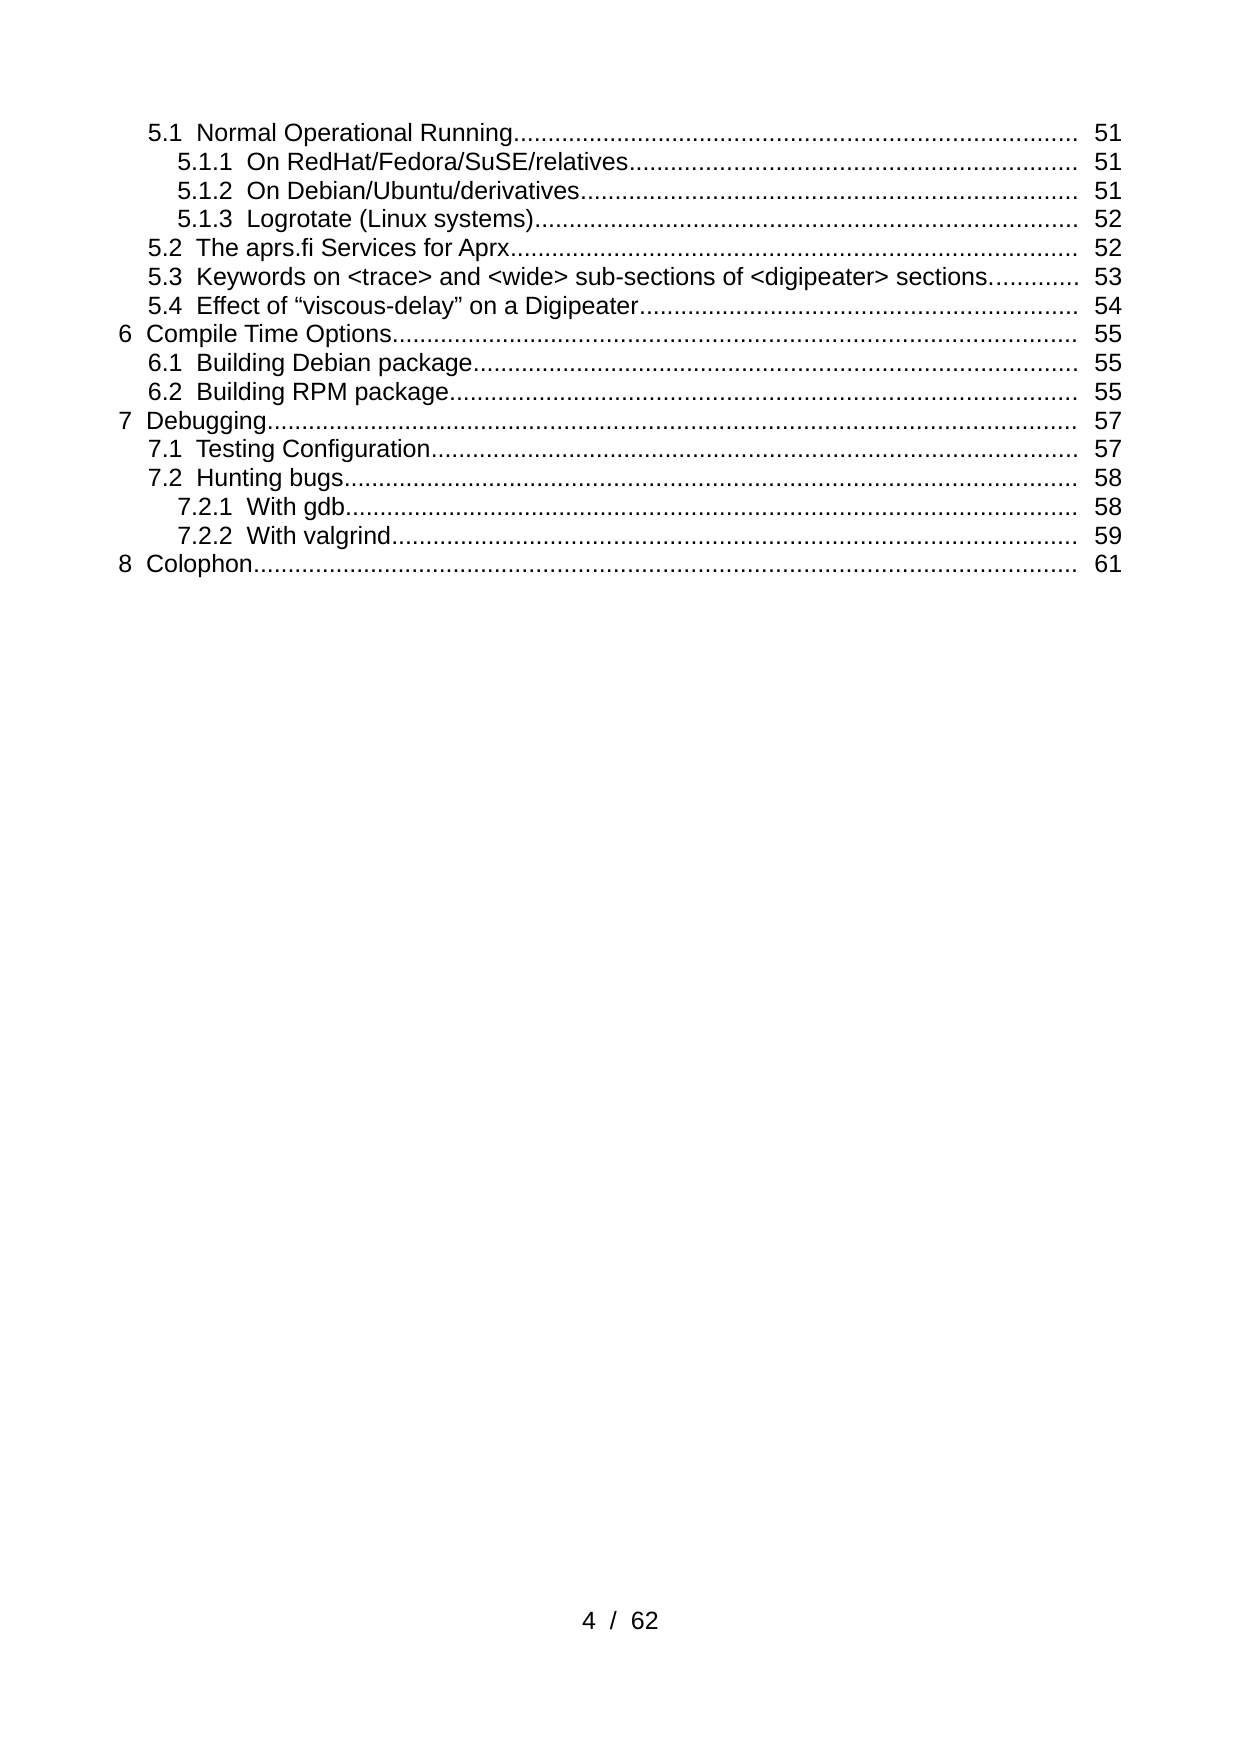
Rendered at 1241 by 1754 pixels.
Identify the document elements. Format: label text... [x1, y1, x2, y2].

text 5.1.1 On RedHat/Fedora/SuSE/relatives 51 [177, 147, 1122, 176]
text 7.2 Hunting bugs 58 [148, 463, 1122, 492]
text 5.1 Normal Operational Running 51 [148, 118, 1122, 147]
text 5.3 Keywords on <trace> and <wide> sub-sections of <digipeater> sections. 53 [148, 262, 1122, 291]
text 5.2 The aprs.fi Services for Aprx 52 [148, 233, 1122, 262]
text 6 Compile Time Options 55 [118, 319, 1122, 348]
text 6.2 Building RPM package 55 [148, 377, 1122, 406]
text 6.1 Building Debian package 55 [148, 348, 1122, 377]
text 7.2.2 With valgrind 59 [177, 521, 1122, 549]
text 5.4 Effect of “viscous-delay” on a Digipeater 54 [148, 291, 1122, 319]
text 5.1.3 Logrotate (Linux systems) 52 [177, 204, 1122, 233]
text 8 Colophon 61 [118, 549, 1122, 578]
text 5.1.2 On Debian/Ubuntu/derivatives 51 [177, 176, 1122, 204]
text 7 Debugging 57 [118, 406, 1122, 434]
text 7.1 Testing Configuration 57 [148, 434, 1122, 463]
text 7.2.1 With gdb 58 [177, 492, 1122, 521]
